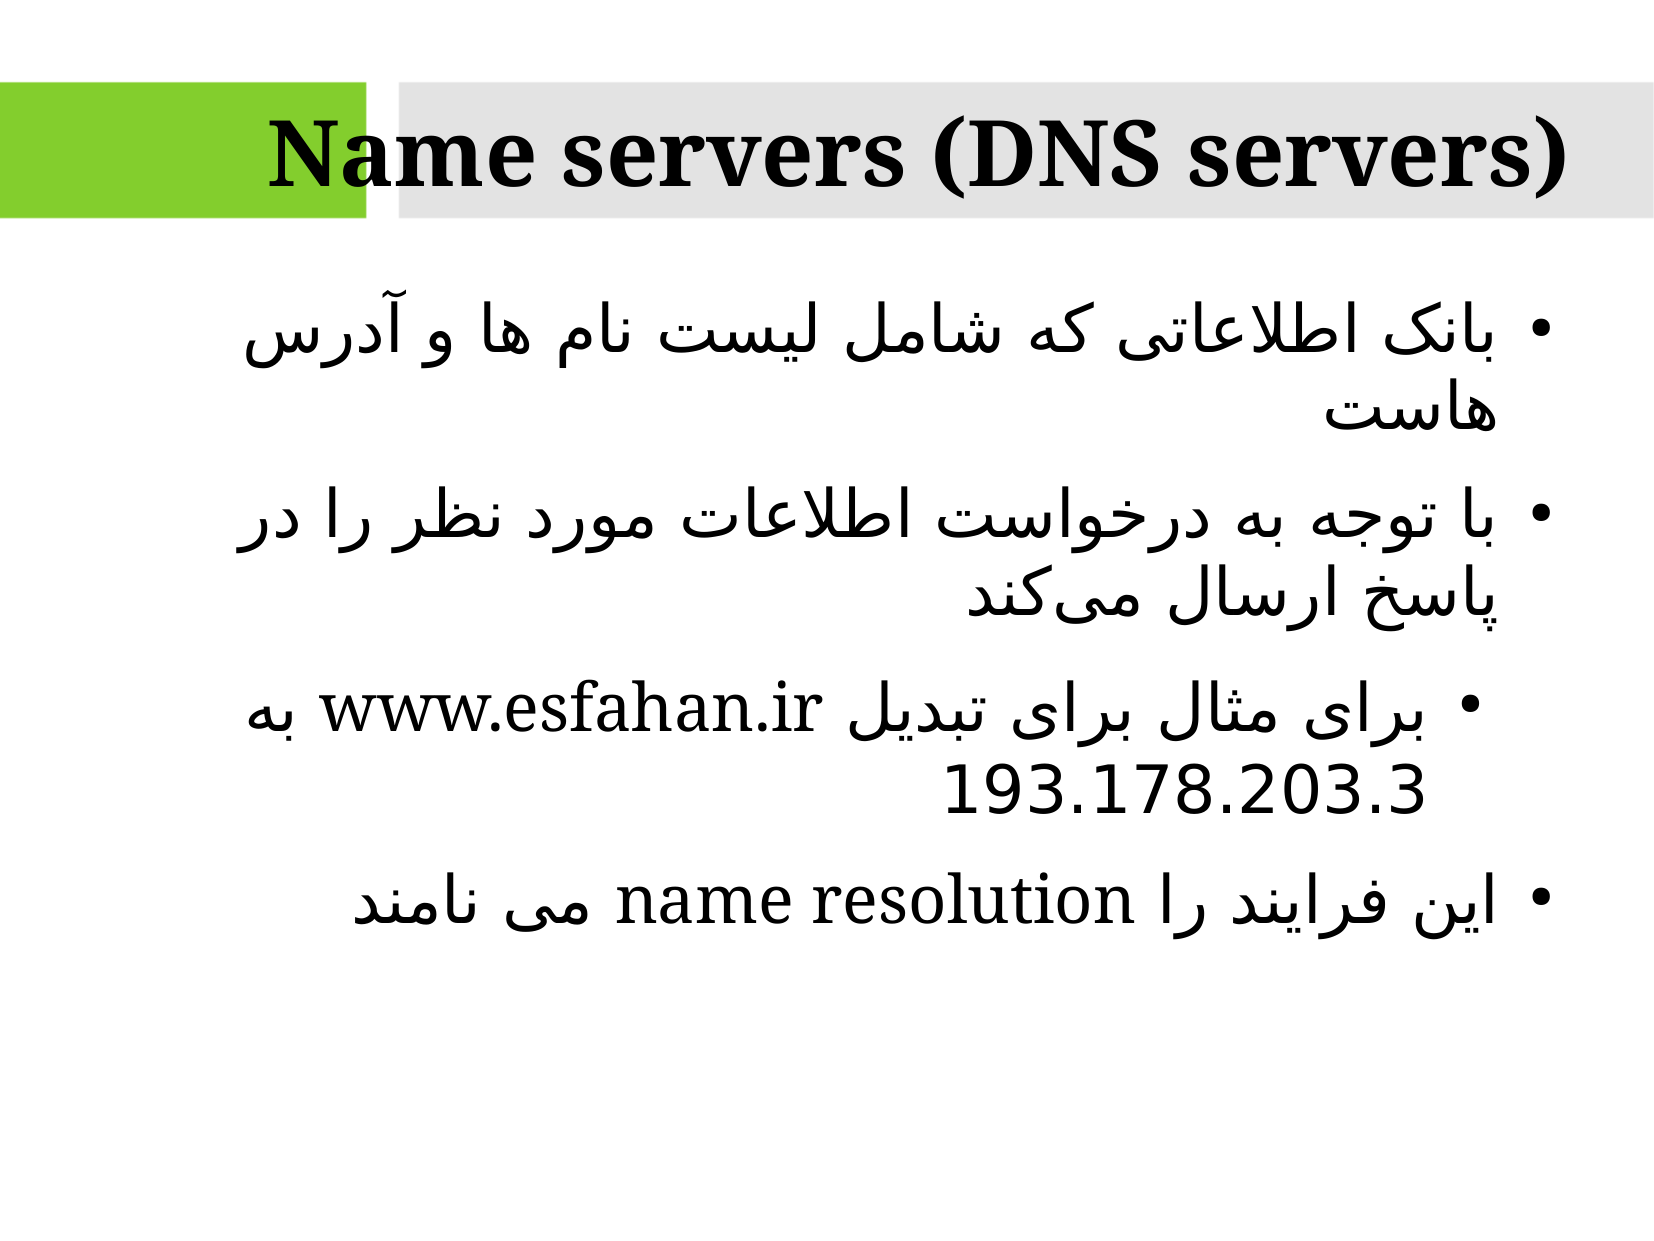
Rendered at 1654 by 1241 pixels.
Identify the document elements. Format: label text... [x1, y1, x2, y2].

list بانک اطلاعاتی که شامل لیست نام ها و آدرس هاست با توجه به درخواست اطلاعات مورد نظر را در پاسخ ارسال می‌کند برای مثال برای تبدیل www.esfahan.ir به 193.178.203.3 این فرایند را name resolution می نامند [82, 290, 1571, 1182]
picture [0, 0, 1654, 1241]
title Name servers (DNS servers) [82, 49, 1571, 257]
